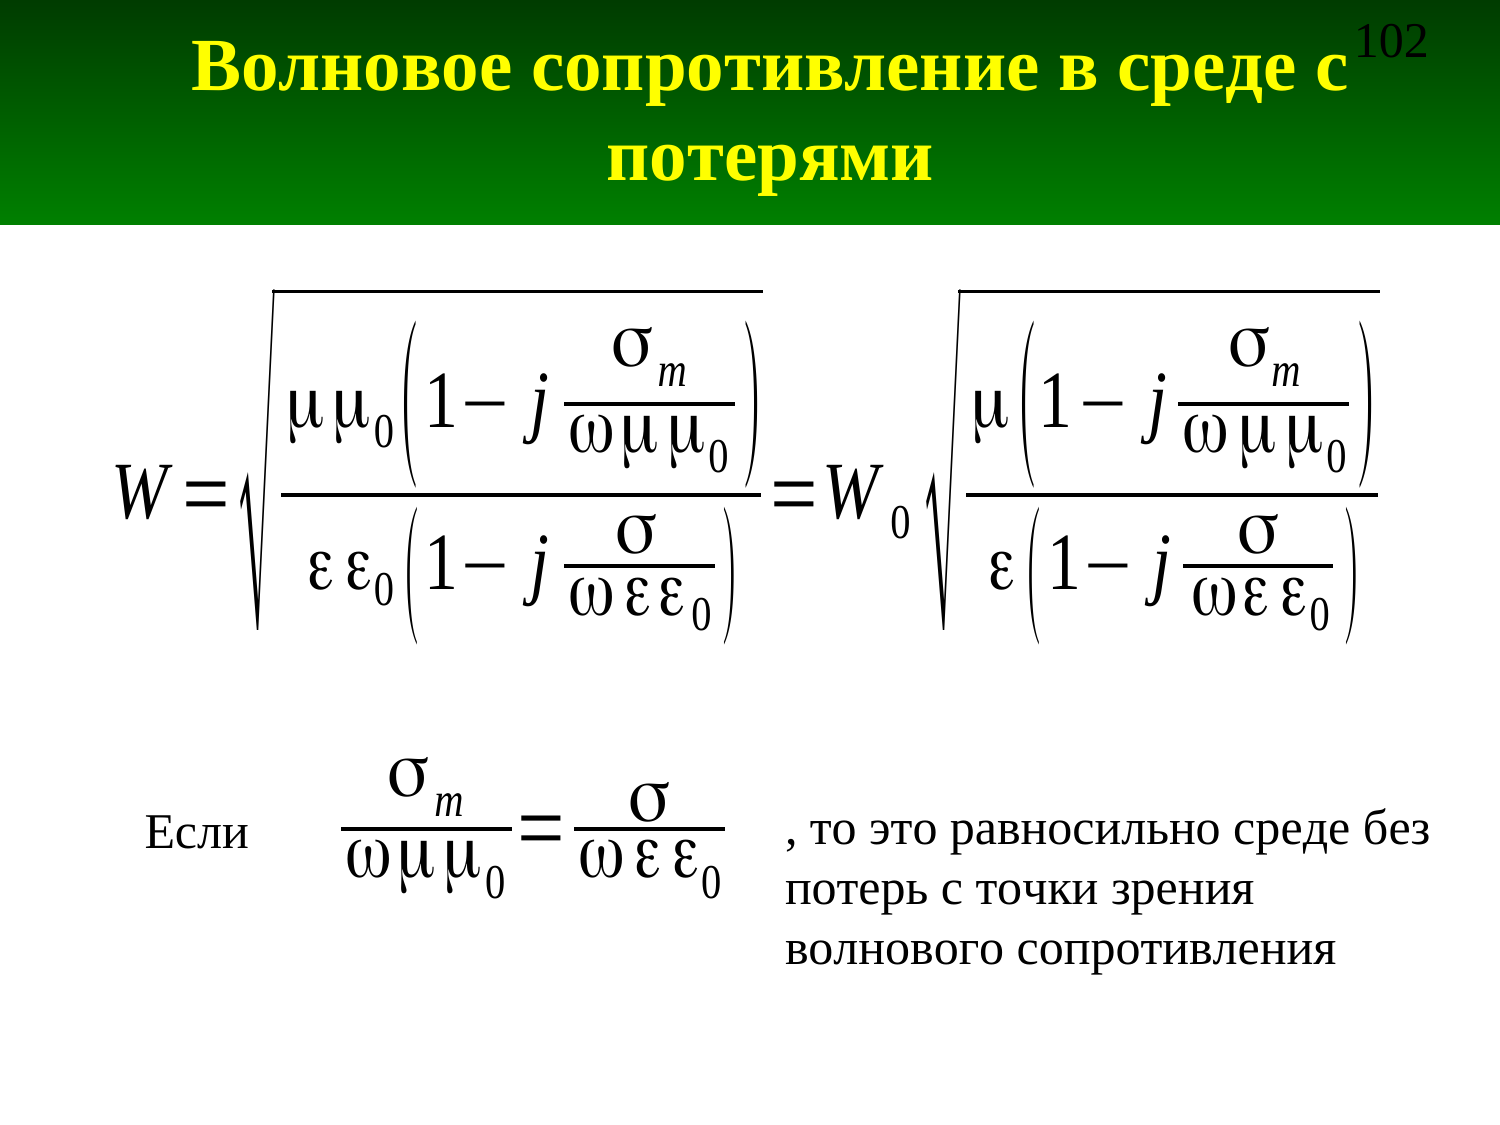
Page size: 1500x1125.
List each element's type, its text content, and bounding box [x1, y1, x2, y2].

title Волновое сопротивление в среде с потерями [100, 7, 1441, 204]
chart [320, 750, 745, 910]
chart [94, 284, 1399, 650]
text_box Если [129, 791, 319, 927]
text_box , то это равносильно среде без потерь с точки зрения волнового сопротивления [770, 787, 1477, 983]
